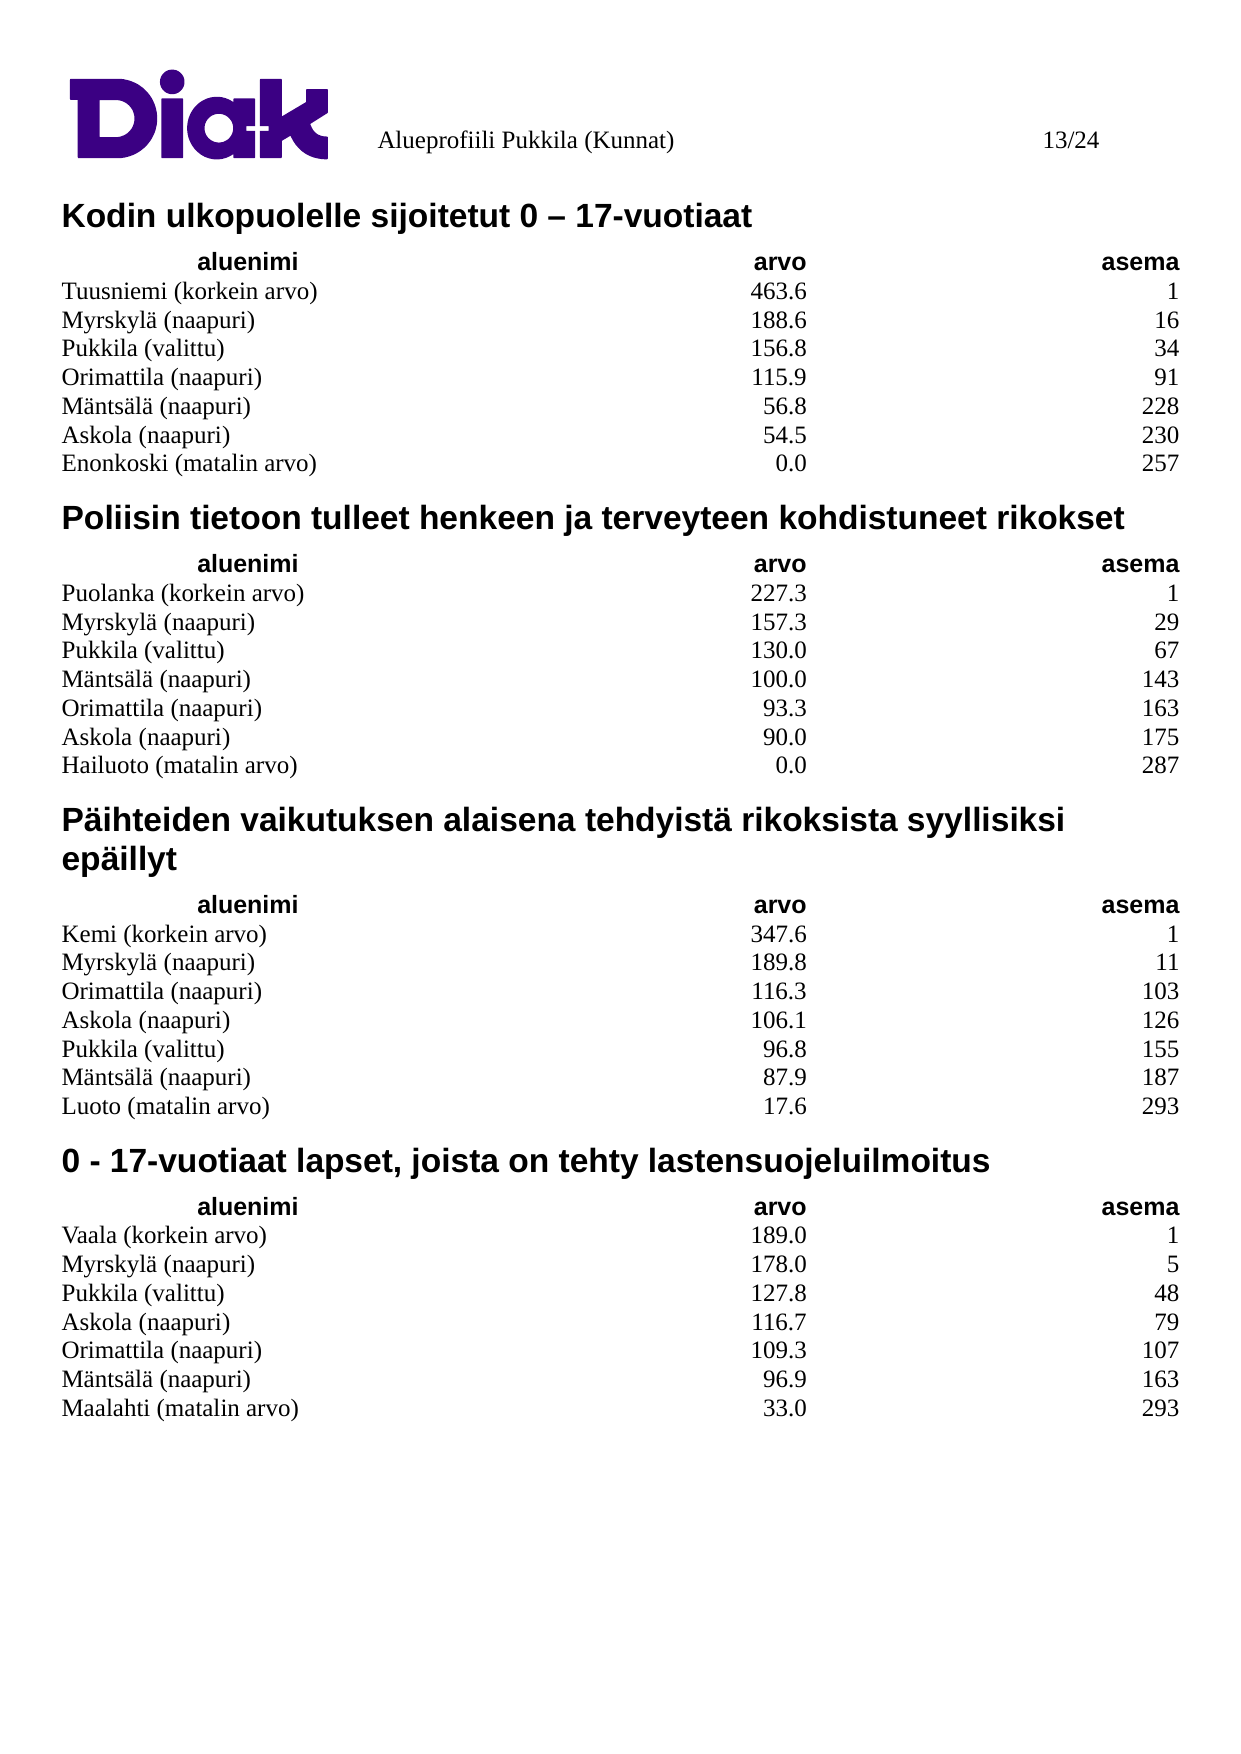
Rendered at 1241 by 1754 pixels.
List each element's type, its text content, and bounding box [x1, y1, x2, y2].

table_header aluenimi [61, 890, 434, 919]
table_cell Luoto (matalin arvo) [61, 1091, 434, 1120]
table_cell Orimattila (naapuri) [61, 1336, 434, 1364]
table_header arvo [434, 890, 806, 919]
table_cell Mäntsälä (naapuri) [61, 391, 434, 420]
table_cell Mäntsälä (naapuri) [61, 1364, 434, 1393]
table_cell 293 [806, 1393, 1179, 1422]
table_header asema [806, 1192, 1179, 1221]
table_header arvo [434, 549, 806, 578]
table_cell 100.0 [434, 664, 806, 693]
table_cell 17.6 [434, 1091, 806, 1120]
table_cell Askola (naapuri) [61, 1005, 434, 1034]
table_cell 156.8 [434, 334, 806, 362]
table_cell Askola (naapuri) [61, 1307, 434, 1336]
table_cell 1 [806, 1221, 1179, 1249]
table_cell Pukkila (valittu) [61, 1278, 434, 1307]
table_cell 230 [806, 420, 1179, 448]
table_cell 0.0 [434, 751, 806, 779]
table_cell Myrskylä (naapuri) [61, 607, 434, 636]
table_cell 127.8 [434, 1278, 806, 1307]
table_cell 79 [806, 1307, 1179, 1336]
table_cell 155 [806, 1034, 1179, 1062]
table_cell Orimattila (naapuri) [61, 362, 434, 391]
table_cell 106.1 [434, 1005, 806, 1034]
table_cell 347.6 [434, 919, 806, 947]
table_cell Myrskylä (naapuri) [61, 1249, 434, 1278]
table_header aluenimi [61, 247, 434, 276]
table_cell 228 [806, 391, 1179, 420]
table_cell 93.3 [434, 693, 806, 722]
table_cell 1 [806, 578, 1179, 607]
table_cell 11 [806, 948, 1179, 976]
table_cell 175 [806, 722, 1179, 751]
table_cell 96.9 [434, 1364, 806, 1393]
subtitle 0 - 17-vuotiaat lapset, joista on tehty lastensuojeluilmoitus [61, 1141, 1179, 1179]
table_cell 16 [806, 305, 1179, 333]
table_cell 103 [806, 976, 1179, 1005]
table_cell 287 [806, 751, 1179, 779]
table_cell 116.3 [434, 976, 806, 1005]
table_cell 463.6 [434, 276, 806, 305]
table_header asema [806, 890, 1179, 919]
table_cell 116.7 [434, 1307, 806, 1336]
table_cell 29 [806, 607, 1179, 636]
table_header arvo [434, 1192, 806, 1221]
table_cell Puolanka (korkein arvo) [61, 578, 434, 607]
table_cell Askola (naapuri) [61, 420, 434, 448]
table_cell Mäntsälä (naapuri) [61, 664, 434, 693]
table_cell Orimattila (naapuri) [61, 693, 434, 722]
table_cell 1 [806, 919, 1179, 947]
table_cell 67 [806, 636, 1179, 664]
table_cell 157.3 [434, 607, 806, 636]
table_cell 189.0 [434, 1221, 806, 1249]
table_cell 87.9 [434, 1063, 806, 1091]
table_header aluenimi [61, 1192, 434, 1221]
table_cell 5 [806, 1249, 1179, 1278]
table_cell 188.6 [434, 305, 806, 333]
table_header arvo [434, 247, 806, 276]
table_cell 187 [806, 1063, 1179, 1091]
table_cell Tuusniemi (korkein arvo) [61, 276, 434, 305]
table_header aluenimi [61, 549, 434, 578]
table_cell 1 [806, 276, 1179, 305]
table_cell 107 [806, 1336, 1179, 1364]
table_cell Hailuoto (matalin arvo) [61, 751, 434, 779]
subtitle Poliisin tietoon tulleet henkeen ja terveyteen kohdistuneet rikokset [61, 498, 1179, 537]
table_cell 90.0 [434, 722, 806, 751]
subtitle Kodin ulkopuolelle sijoitetut 0 – 17-vuotiaat [61, 196, 1179, 235]
table_cell 109.3 [434, 1336, 806, 1364]
table_cell 178.0 [434, 1249, 806, 1278]
table_cell Askola (naapuri) [61, 722, 434, 751]
table_cell 143 [806, 664, 1179, 693]
table_header asema [806, 247, 1179, 276]
table_cell 257 [806, 449, 1179, 477]
table_cell 163 [806, 693, 1179, 722]
table_cell 293 [806, 1091, 1179, 1120]
table_cell 96.8 [434, 1034, 806, 1062]
table_cell Orimattila (naapuri) [61, 976, 434, 1005]
table_cell Pukkila (valittu) [61, 1034, 434, 1062]
table_cell 91 [806, 362, 1179, 391]
table_header asema [806, 549, 1179, 578]
table_cell Enonkoski (matalin arvo) [61, 449, 434, 477]
table_cell Pukkila (valittu) [61, 636, 434, 664]
table_cell 48 [806, 1278, 1179, 1307]
table_cell 34 [806, 334, 1179, 362]
table_cell Vaala (korkein arvo) [61, 1221, 434, 1249]
table_cell 33.0 [434, 1393, 806, 1422]
table_cell 115.9 [434, 362, 806, 391]
table_cell Myrskylä (naapuri) [61, 948, 434, 976]
table_cell 54.5 [434, 420, 806, 448]
table_cell Kemi (korkein arvo) [61, 919, 434, 947]
table_cell 189.8 [434, 948, 806, 976]
table_cell 56.8 [434, 391, 806, 420]
table_cell Pukkila (valittu) [61, 334, 434, 362]
table_cell 126 [806, 1005, 1179, 1034]
table_cell 0.0 [434, 449, 806, 477]
table_cell Maalahti (matalin arvo) [61, 1393, 434, 1422]
table_cell Mäntsälä (naapuri) [61, 1063, 434, 1091]
table_cell Myrskylä (naapuri) [61, 305, 434, 333]
subtitle Päihteiden vaikutuksen alaisena tehdyistä rikoksista syyllisiksi epäillyt [61, 800, 1179, 877]
table_cell 163 [806, 1364, 1179, 1393]
table_cell 130.0 [434, 636, 806, 664]
table_cell 227.3 [434, 578, 806, 607]
